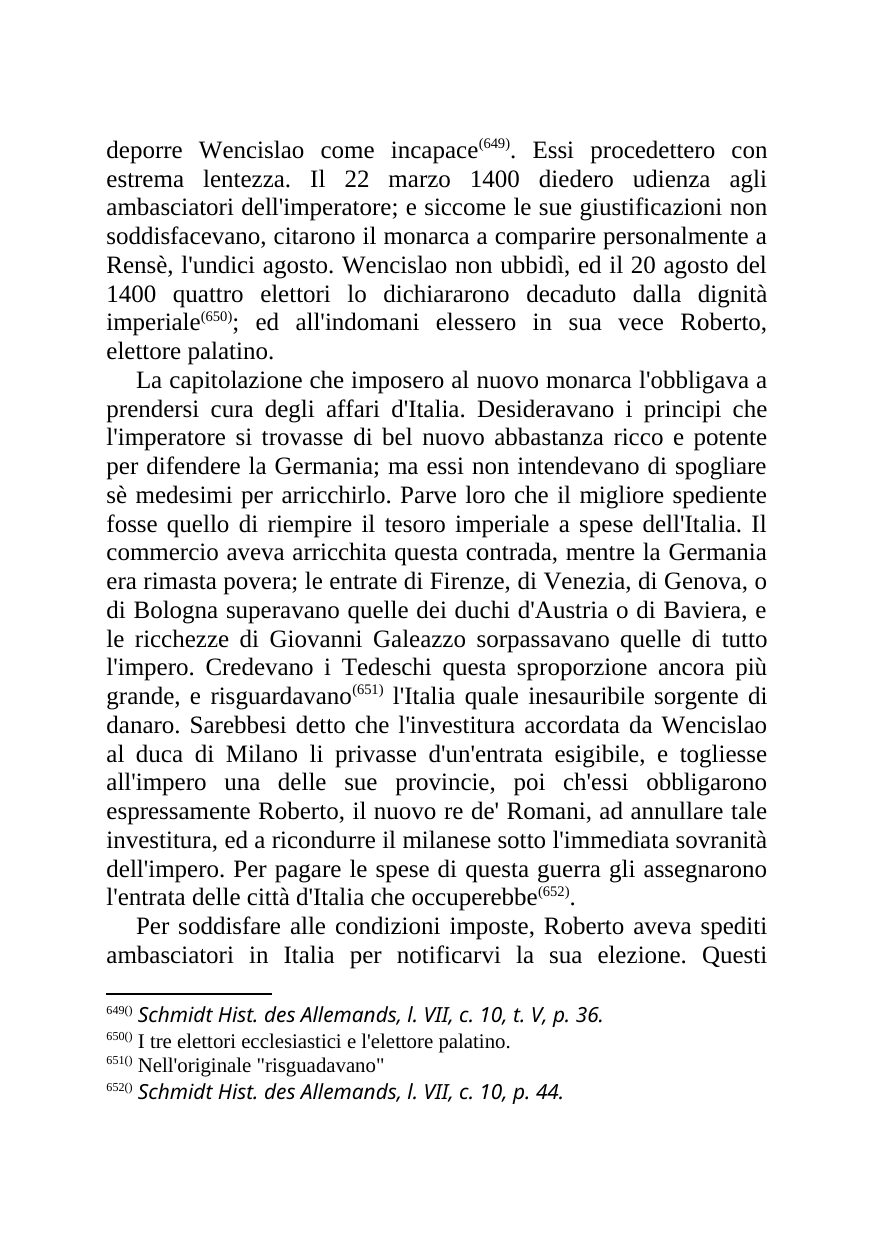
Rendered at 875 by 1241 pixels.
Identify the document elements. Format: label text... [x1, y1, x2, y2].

text () Schmidt Hist. des Allemands, l. VII, c. 10, p. 44. [106, 1077, 768, 1105]
text () I tre elettori ecclesiastici e l'elettore palatino. [106, 1029, 768, 1053]
text () Nell'originale "risguadavano" [106, 1053, 768, 1077]
text La capitolazione che imposero al nuovo monarca l'obbligava a prendersi cura degli affari d'Italia. Desideravano i principi che l'imperatore si trovasse di bel nuovo abbastanza ricco e potente per difendere la Germania; ma essi non intendevano di spogliare sè medesimi per arricchirlo. Parve loro che il migliore spediente fosse quello di riempire il tesoro imperiale a spese dell'Italia. Il commercio aveva arricchita questa contrada, mentre la Germania era rimasta povera; le entrate di Firenze, di Venezia, di Genova, o di Bologna superavano quelle dei duchi d'Austria o di Baviera, e le ricchezze di Giovanni Galeazzo sorpassavano quelle di tutto l'impero. Credevano i Tedeschi questa sproporzione ancora più grande, e risguardavano() l'Italia quale inesauribile sorgente di danaro. Sarebbesi detto che l'investitura accordata da Wencislao al duca di Milano li privasse d'un'entrata esigibile, e togliesse all'impero una delle sue provincie, poi ch'essi obbligarono espressamente Roberto, il nuovo re de' Romani, ad annullare tale investitura, ed a ricondurre il milanese sotto l'immediata sovranità dell'impero. Per pagare le spese di questa guerra gli assegnarono l'entrata delle città d'Italia che occuperebbe(). [106, 365, 768, 911]
text deporre Wencislao come incapace(). Essi procedettero con estrema lentezza. Il 22 marzo 1400 diedero udienza agli ambasciatori dell'imperatore; e siccome le sue giustificazioni non soddisfacevano, citarono il monarca a comparire personalmente a Rensè, l'undici agosto. Wencislao non ubbidì, ed il 20 agosto del 1400 quattro elettori lo dichiararono decaduto dalla dignità imperiale(); ed all'indomani elessero in sua vece Roberto, elettore palatino. [106, 135, 768, 365]
text () Schmidt Hist. des Allemands, l. VII, c. 10, t. V, p. 36. [106, 1000, 768, 1029]
text Per soddisfare alle condizioni imposte, Roberto aveva spediti ambasciatori in Italia per notificarvi la sua elezione. Questi [106, 911, 768, 969]
